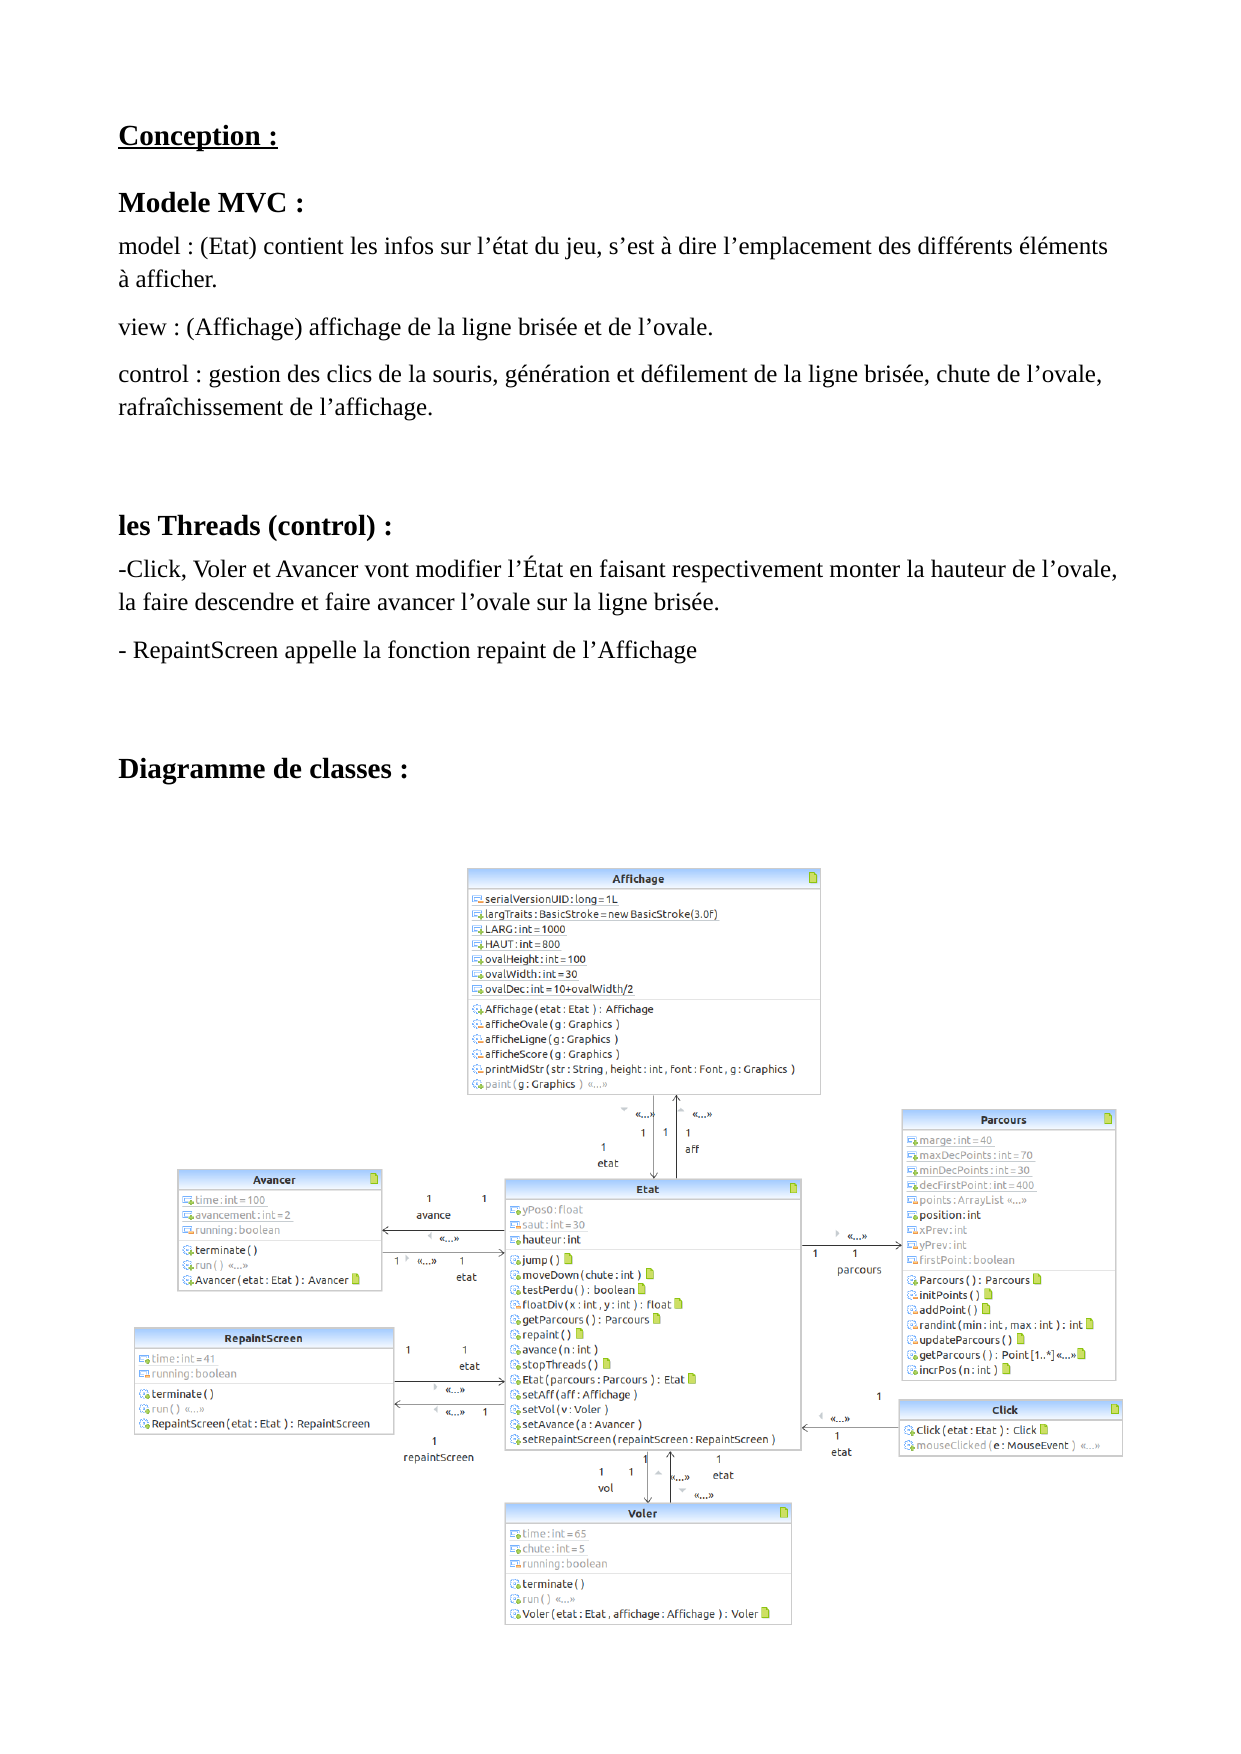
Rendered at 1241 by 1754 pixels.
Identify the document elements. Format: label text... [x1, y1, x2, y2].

text model : (Etat) contient les infos sur l’état du jeu, s’est à dire l’emplacement des différents éléments à afficher. [118, 231, 1122, 293]
text control : gestion des clics de la souris, génération et défilement de la ligne brisée, chute de l’ovale, rafraîchissement de l’affichage. [118, 359, 1122, 421]
text -Click, Voler et Avancer vont modifier l’État en faisant respectivement monter la hauteur de l’ovale, la faire descendre et faire avancer l’ovale sur la ligne brisée. [118, 554, 1122, 616]
subtitle Diagramme de classes : [118, 751, 1122, 784]
picture [126, 860, 1131, 1633]
subtitle les Threads (control) : [118, 508, 1122, 542]
subtitle Conception : [118, 118, 1122, 152]
subtitle Modele MVC : [118, 185, 1122, 218]
text - RepaintScreen appelle la fonction repaint de l’Affichage [118, 635, 1122, 664]
text view : (Affichage) affichage de la ligne brisée et de l’ovale. [118, 312, 1122, 340]
